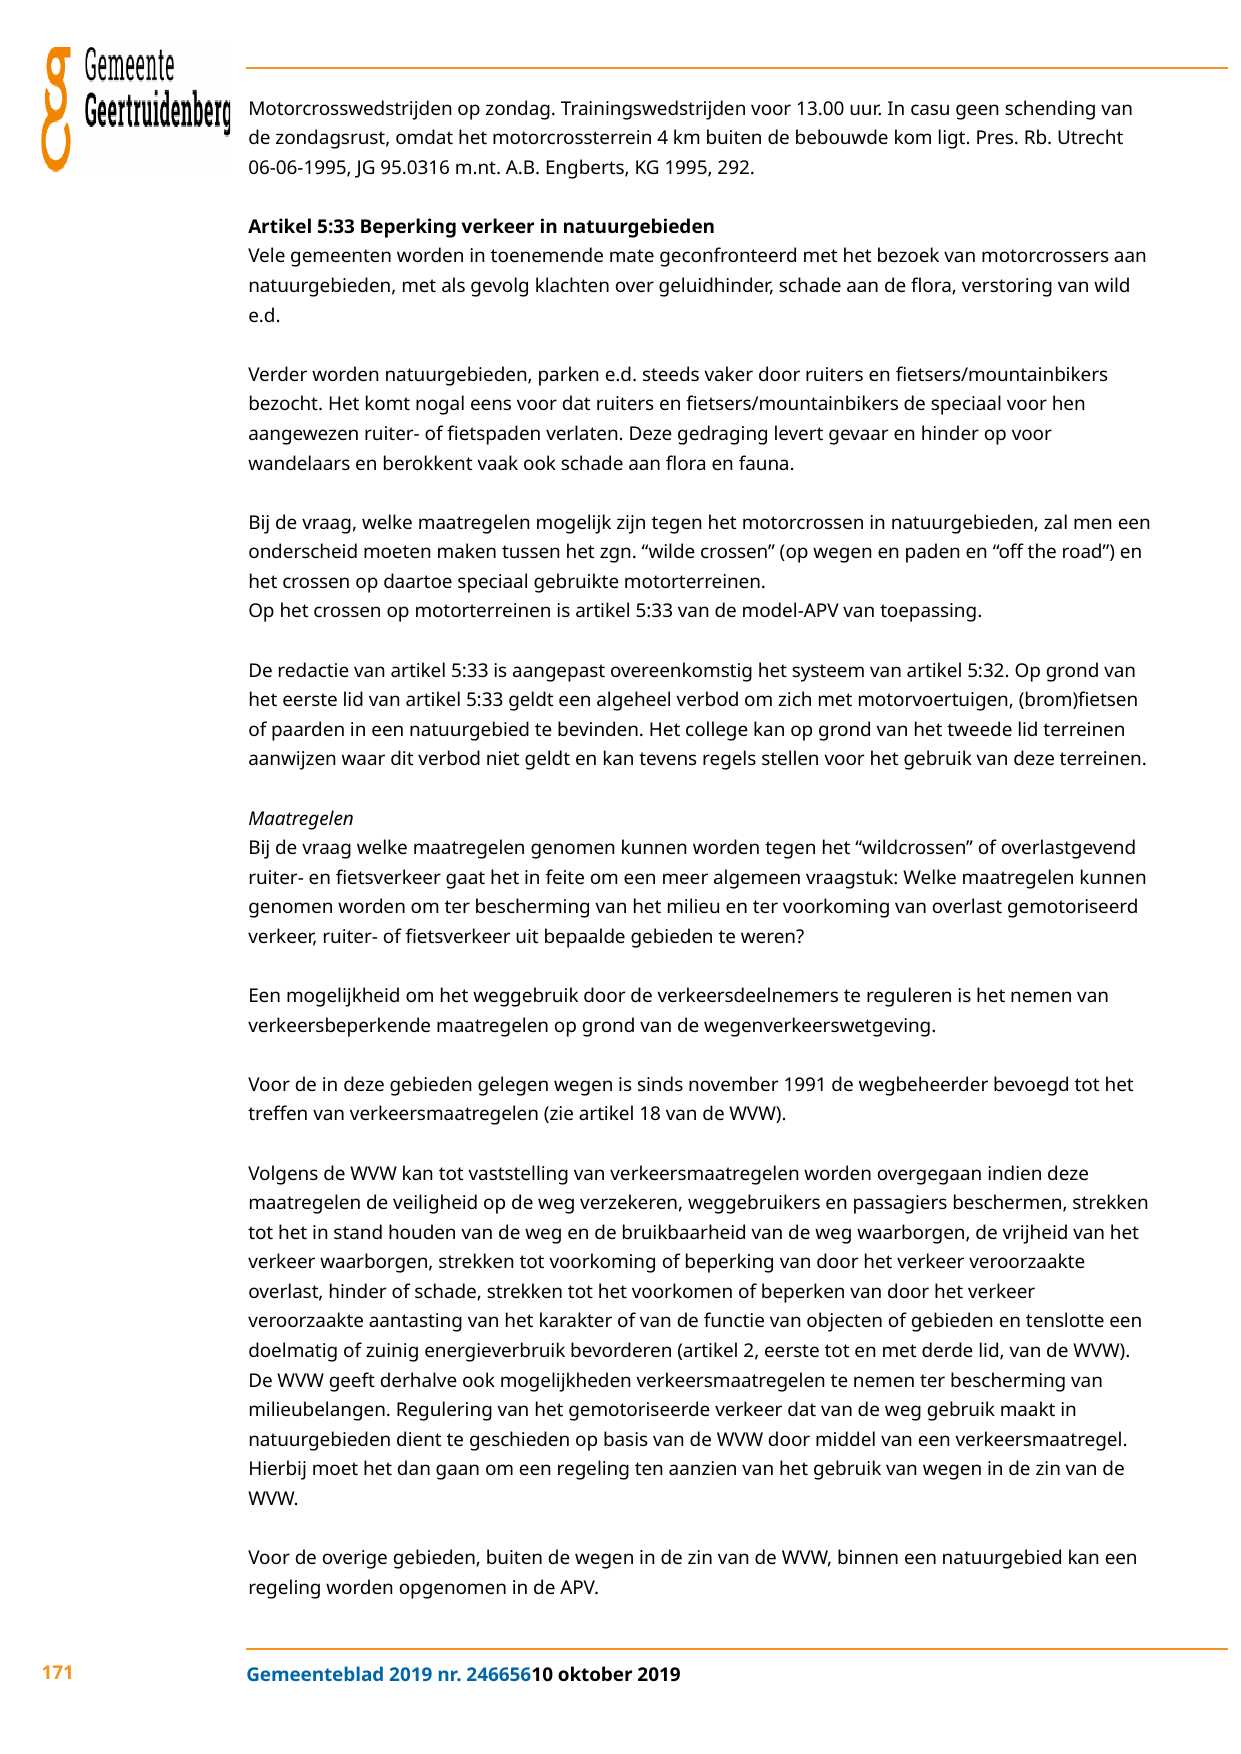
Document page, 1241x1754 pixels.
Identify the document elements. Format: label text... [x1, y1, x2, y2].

text Op het crossen op motorterreinen is artikel 5:33 van de model-APV van toepassing. [248, 598, 1152, 623]
text Verder worden natuurgebieden, parken e.d. steeds vaker door ruiters en fietsers/mountainbikers bezocht. Het komt nogal eens voor dat ruiters en fietsers/mountainbikers de speciaal voor hen aangewezen ruiter- of fietspaden verlaten. Deze gedraging levert gevaar en hinder op voor wandelaars en berokkent vaak ook schade aan flora en fauna. [248, 361, 1152, 476]
text Een mogelijkheid om het weggebruik door de verkeersdeelnemers te reguleren is het nemen van verkeersbeperkende maatregelen op grond van de wegenverkeerswetgeving. [248, 982, 1152, 1038]
text Voor de overige gebieden, buiten de wegen in de zin van de WVW, binnen een natuurgebied kan een regeling worden opgenomen in de APV. [248, 1544, 1152, 1600]
text Volgens de WVW kan tot vaststelling van verkeersmaatregelen worden overgegaan indien deze maatregelen de veiligheid op de weg verzekeren, weggebruikers en passagiers beschermen, strekken tot het in stand houden van de weg en de bruikbaarheid van de weg waarborgen, de vrijheid van het verkeer waarborgen, strekken tot voorkoming of beperking van door het verkeer veroorzaakte overlast, hinder of schade, strekken tot het voorkomen of beperken van door het verkeer veroorzaakte aantasting van het karakter of van de functie van objecten of gebieden en tenslotte een doelmatig of zuinig energieverbruik bevorderen (artikel 2, eerste tot en met derde lid, van de WVW). De WVW geeft derhalve ook mogelijkheden verkeersmaatregelen te nemen ter bescherming van milieubelangen. Regulering van het gemotoriseerde verkeer dat van de weg gebruik maakt in natuurgebieden dient te geschieden op basis van de WVW door middel van een verkeersmaatregel. Hierbij moet het dan gaan om een regeling ten aanzien van het gebruik van wegen in de zin van de WVW. [248, 1160, 1152, 1511]
text Bij de vraag welke maatregelen genomen kunnen worden tegen het “wildcrossen” of overlastgevend ruiter- en fietsverkeer gaat het in feite om een meer algemeen vraagstuk: Welke maatregelen kunnen genomen worden om ter bescherming van het milieu en ter voorkoming van overlast gemotoriseerd verkeer, ruiter- of fietsverkeer uit bepaalde gebieden te weren? [248, 834, 1152, 949]
picture [41, 47, 231, 172]
text Maatregelen [248, 805, 1152, 831]
text Artikel 5:33 Beperking verkeer in natuurgebieden [248, 213, 1152, 239]
text Voor de in deze gebieden gelegen wegen is sinds november 1991 de wegbeheerder bevoegd tot het treffen van verkeersmaatregelen (zie artikel 18 van de WVW). [248, 1071, 1152, 1126]
text Vele gemeenten worden in toenemende mate geconfronteerd met het bezoek van motorcrossers aan natuurgebieden, met als gevolg klachten over geluidhinder, schade aan de flora, verstoring van wild e.d. [248, 243, 1152, 328]
text De redactie van artikel 5:33 is aangepast overeenkomstig het systeem van artikel 5:32. Op grond van het eerste lid van artikel 5:33 geldt een algeheel verbod om zich met motorvoertuigen, (brom)fietsen of paarden in een natuurgebied te bevinden. Het college kan op grond van het tweede lid terreinen aanwijzen waar dit verbod niet geldt en kan tevens regels stellen voor het gebruik van deze terreinen. [248, 657, 1152, 771]
text Bij de vraag, welke maatregelen mogelijk zijn tegen het motorcrossen in natuurgebieden, zal men een onderscheid moeten maken tussen het zgn. “wilde crossen” (op wegen en paden en “off the road”) en het crossen op daartoe speciaal gebruikte motorterreinen. [248, 509, 1152, 594]
text Motorcrosswedstrijden op zondag. Trainingswedstrijden voor 13.00 uur. In casu geen schending van de zondagsrust, omdat het motorcrossterrein 4 km buiten de bebouwde kom ligt. Pres. Rb. Utrecht 06-06-1995, JG 95.0316 m.nt. A.B. Engberts, KG 1995, 292. [248, 95, 1152, 180]
